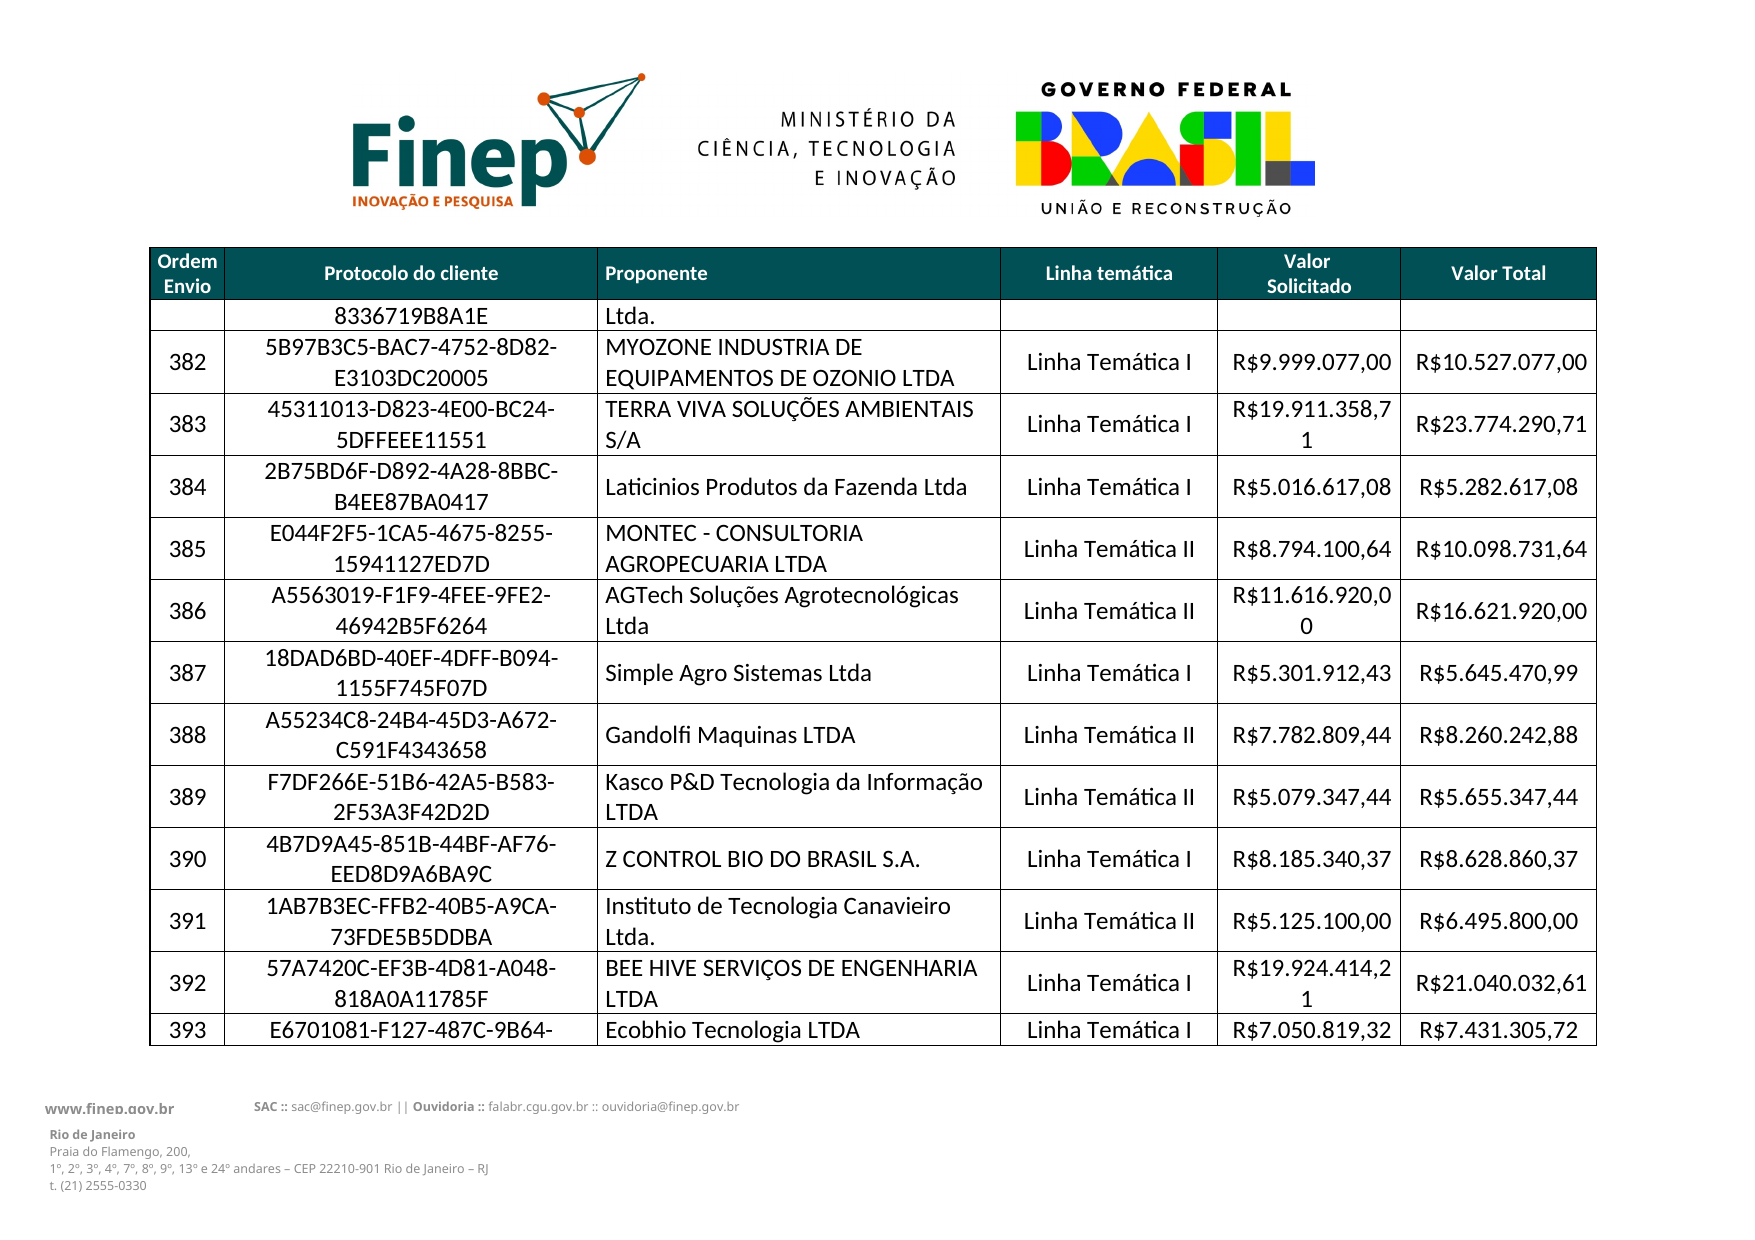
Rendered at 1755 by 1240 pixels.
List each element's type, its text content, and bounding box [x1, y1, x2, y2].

table_cell Laticinios Produtos da Fazenda Ltda [598, 456, 1000, 517]
table_cell A5563019-F1F9-4FEE-9FE2-46942B5F6264 [225, 580, 597, 641]
table_cell AGTech Soluções Agrotecnológicas Ltda [598, 580, 1000, 641]
table_cell E6701081-F127-487C-9B64- [225, 1014, 597, 1045]
table_cell Linha Temática II [1001, 580, 1217, 641]
table_cell R$11.616.920,00 [1218, 580, 1400, 641]
table_cell R$5.282.617,08 [1401, 456, 1596, 517]
table_cell R$5.301.912,43 [1218, 642, 1400, 703]
table_cell 393 [151, 1014, 224, 1045]
table_header Linha temática [1001, 248, 1217, 299]
table_cell [1401, 300, 1596, 330]
table_cell Z CONTROL BIO DO BRASIL S.A. [598, 828, 1000, 889]
table_cell E044F2F5-1CA5-4675-8255-15941127ED7D [225, 518, 597, 579]
table_cell R$19.924.414,21 [1218, 952, 1400, 1013]
table_cell Instituto de Tecnologia Canavieiro Ltda. [598, 890, 1000, 951]
table_cell 45311013-D823-4E00-BC24-5DFFEEE11551 [225, 394, 597, 454]
table_cell Simple Agro Sistemas Ltda [598, 642, 1000, 703]
table_cell A55234C8-24B4-45D3-A672-C591F4343658 [225, 704, 597, 765]
table_cell [151, 300, 224, 330]
table_cell 383 [151, 394, 224, 454]
table_cell 8336719B8A1E [225, 300, 597, 330]
table_cell R$21.040.032,61 [1401, 952, 1596, 1013]
table_cell R$5.645.470,99 [1401, 642, 1596, 703]
table_cell R$10.098.731,64 [1401, 518, 1596, 579]
table_cell R$5.655.347,44 [1401, 766, 1596, 827]
table_cell Linha Temática I [1001, 456, 1217, 517]
table_cell R$8.260.242,88 [1401, 704, 1596, 765]
table_cell Linha Temática II [1001, 766, 1217, 827]
table_cell Linha Temática II [1001, 704, 1217, 765]
table_cell R$5.079.347,44 [1218, 766, 1400, 827]
table_cell [1218, 300, 1400, 330]
table_cell R$16.621.920,00 [1401, 580, 1596, 641]
table_cell R$5.125.100,00 [1218, 890, 1400, 951]
table_cell 5B97B3C5-BAC7-4752-8D82-E3103DC20005 [225, 331, 597, 392]
table_header Protocolo do cliente [225, 248, 597, 299]
table_cell 2B75BD6F-D892-4A28-8BBC-B4EE87BA0417 [225, 456, 597, 517]
table_cell 18DAD6BD-40EF-4DFF-B094-1155F745F07D [225, 642, 597, 703]
table_cell TERRA VIVA SOLUÇÕES AMBIENTAIS S/A [598, 394, 1000, 454]
table_cell Linha Temática I [1001, 331, 1217, 392]
table_cell 391 [151, 890, 224, 951]
table_cell 387 [151, 642, 224, 703]
table_cell Gandolfi Maquinas LTDA [598, 704, 1000, 765]
table_cell 4B7D9A45-851B-44BF-AF76-EED8D9A6BA9C [225, 828, 597, 889]
table_cell Ecobhio Tecnologia LTDA [598, 1014, 1000, 1045]
table_cell R$7.431.305,72 [1401, 1014, 1596, 1045]
table_cell 385 [151, 518, 224, 579]
table_cell [1001, 300, 1217, 330]
table_header Valor Total [1401, 248, 1596, 299]
table_cell MONTEC - CONSULTORIA AGROPECUARIA LTDA [598, 518, 1000, 579]
table_cell Linha Temática I [1001, 1014, 1217, 1045]
table_cell R$23.774.290,71 [1401, 394, 1596, 454]
table_header Ordem Envio [151, 248, 224, 299]
table_cell F7DF266E-51B6-42A5-B583-2F53A3F42D2D [225, 766, 597, 827]
table_cell Linha Temática I [1001, 642, 1217, 703]
table_cell Linha Temática II [1001, 518, 1217, 579]
table_cell 388 [151, 704, 224, 765]
table_cell Kasco P&D Tecnologia da Informação LTDA [598, 766, 1000, 827]
table_cell Linha Temática I [1001, 952, 1217, 1013]
table_cell R$8.628.860,37 [1401, 828, 1596, 889]
table_cell R$9.999.077,00 [1218, 331, 1400, 392]
table_cell 392 [151, 952, 224, 1013]
table_header Valor Solicitado [1218, 248, 1400, 299]
table_cell 384 [151, 456, 224, 517]
table_header Proponente [598, 248, 1000, 299]
table_cell 389 [151, 766, 224, 827]
table_cell Linha Temática II [1001, 890, 1217, 951]
table_cell R$7.782.809,44 [1218, 704, 1400, 765]
table_cell R$8.794.100,64 [1218, 518, 1400, 579]
table_cell R$10.527.077,00 [1401, 331, 1596, 392]
table_cell BEE HIVE SERVIÇOS DE ENGENHARIA LTDA [598, 952, 1000, 1013]
table_cell R$5.016.617,08 [1218, 456, 1400, 517]
table_cell 390 [151, 828, 224, 889]
table_cell R$8.185.340,37 [1218, 828, 1400, 889]
table_cell R$6.495.800,00 [1401, 890, 1596, 951]
table_cell Ltda. [598, 300, 1000, 330]
table_cell Linha Temática I [1001, 828, 1217, 889]
table_cell MYOZONE INDUSTRIA DE EQUIPAMENTOS DE OZONIO LTDA [598, 331, 1000, 392]
table_cell Linha Temática I [1001, 394, 1217, 454]
table_cell 57A7420C-EF3B-4D81-A048-818A0A11785F [225, 952, 597, 1013]
table_cell 386 [151, 580, 224, 641]
table_cell 382 [151, 331, 224, 392]
table_cell R$7.050.819,32 [1218, 1014, 1400, 1045]
table_cell 1AB7B3EC-FFB2-40B5-A9CA-73FDE5B5DDBA [225, 890, 597, 951]
table_cell R$19.911.358,71 [1218, 394, 1400, 454]
